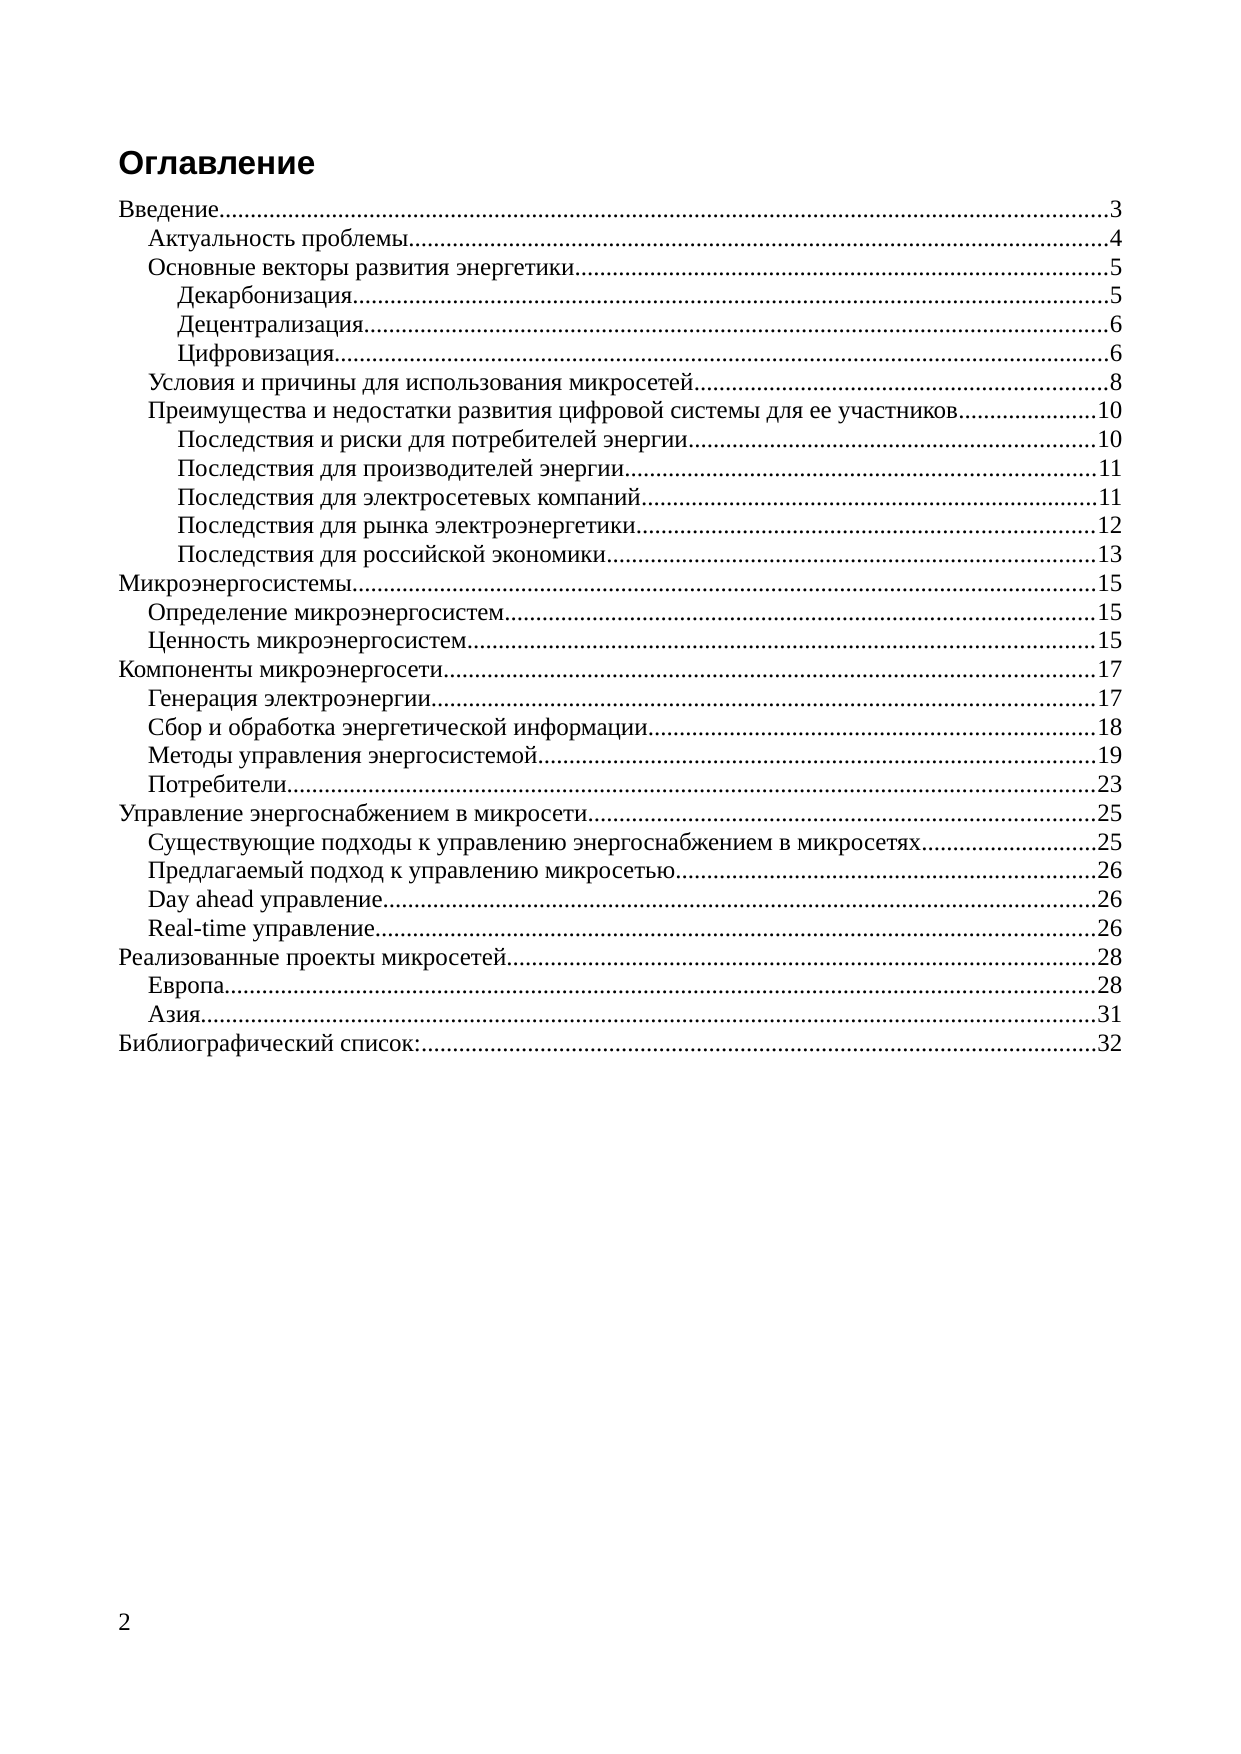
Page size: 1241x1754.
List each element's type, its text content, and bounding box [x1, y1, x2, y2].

subtitle Оглавление [118, 143, 1122, 182]
text Микроэнергосистемы 15 [118, 568, 1122, 597]
text Сбор и обработка энергетической информации 18 [148, 712, 1122, 740]
text Цифровизация 6 [177, 338, 1122, 367]
text Потребители 23 [148, 769, 1122, 798]
text Библиографический список: 32 [118, 1028, 1122, 1057]
text Генерация электроэнергии 17 [148, 683, 1122, 712]
text Условия и причины для использования микросетей 8 [148, 367, 1122, 395]
text Актуальность проблемы 4 [148, 223, 1122, 252]
text Децентрализация 6 [177, 309, 1122, 338]
text Определение микроэнергосистем 15 [148, 597, 1122, 625]
text Методы управления энергосистемой 19 [148, 740, 1122, 769]
text Управление энергоснабжением в микросети 25 [118, 798, 1122, 827]
text Последствия для рынка электроэнергетики 12 [177, 510, 1122, 539]
text Последствия для российской экономики 13 [177, 539, 1122, 568]
text Введение 3 [118, 194, 1122, 223]
text Предлагаемый подход к управлению микросетью 26 [148, 855, 1122, 884]
text Компоненты микроэнергосети 17 [118, 654, 1122, 683]
text Day ahead управление 26 [148, 884, 1122, 913]
text Существующие подходы к управлению энергоснабжением в микросетях 25 [148, 827, 1122, 855]
text Декарбонизация 5 [177, 280, 1122, 309]
text Ценность микроэнергосистем 15 [148, 625, 1122, 654]
text Последствия для производителей энергии 11 [177, 453, 1122, 482]
text Основные векторы развития энергетики 5 [148, 252, 1122, 280]
text Последствия для электросетевых компаний 11 [177, 482, 1122, 510]
text Преимущества и недостатки развития цифровой системы для ее участников 10 [148, 395, 1122, 424]
text Real-time управление 26 [148, 913, 1122, 942]
text Азия 31 [148, 999, 1122, 1028]
text Последствия и риски для потребителей энергии 10 [177, 424, 1122, 453]
text Реализованные проекты микросетей 28 [118, 942, 1122, 970]
text Европа 28 [148, 970, 1122, 999]
